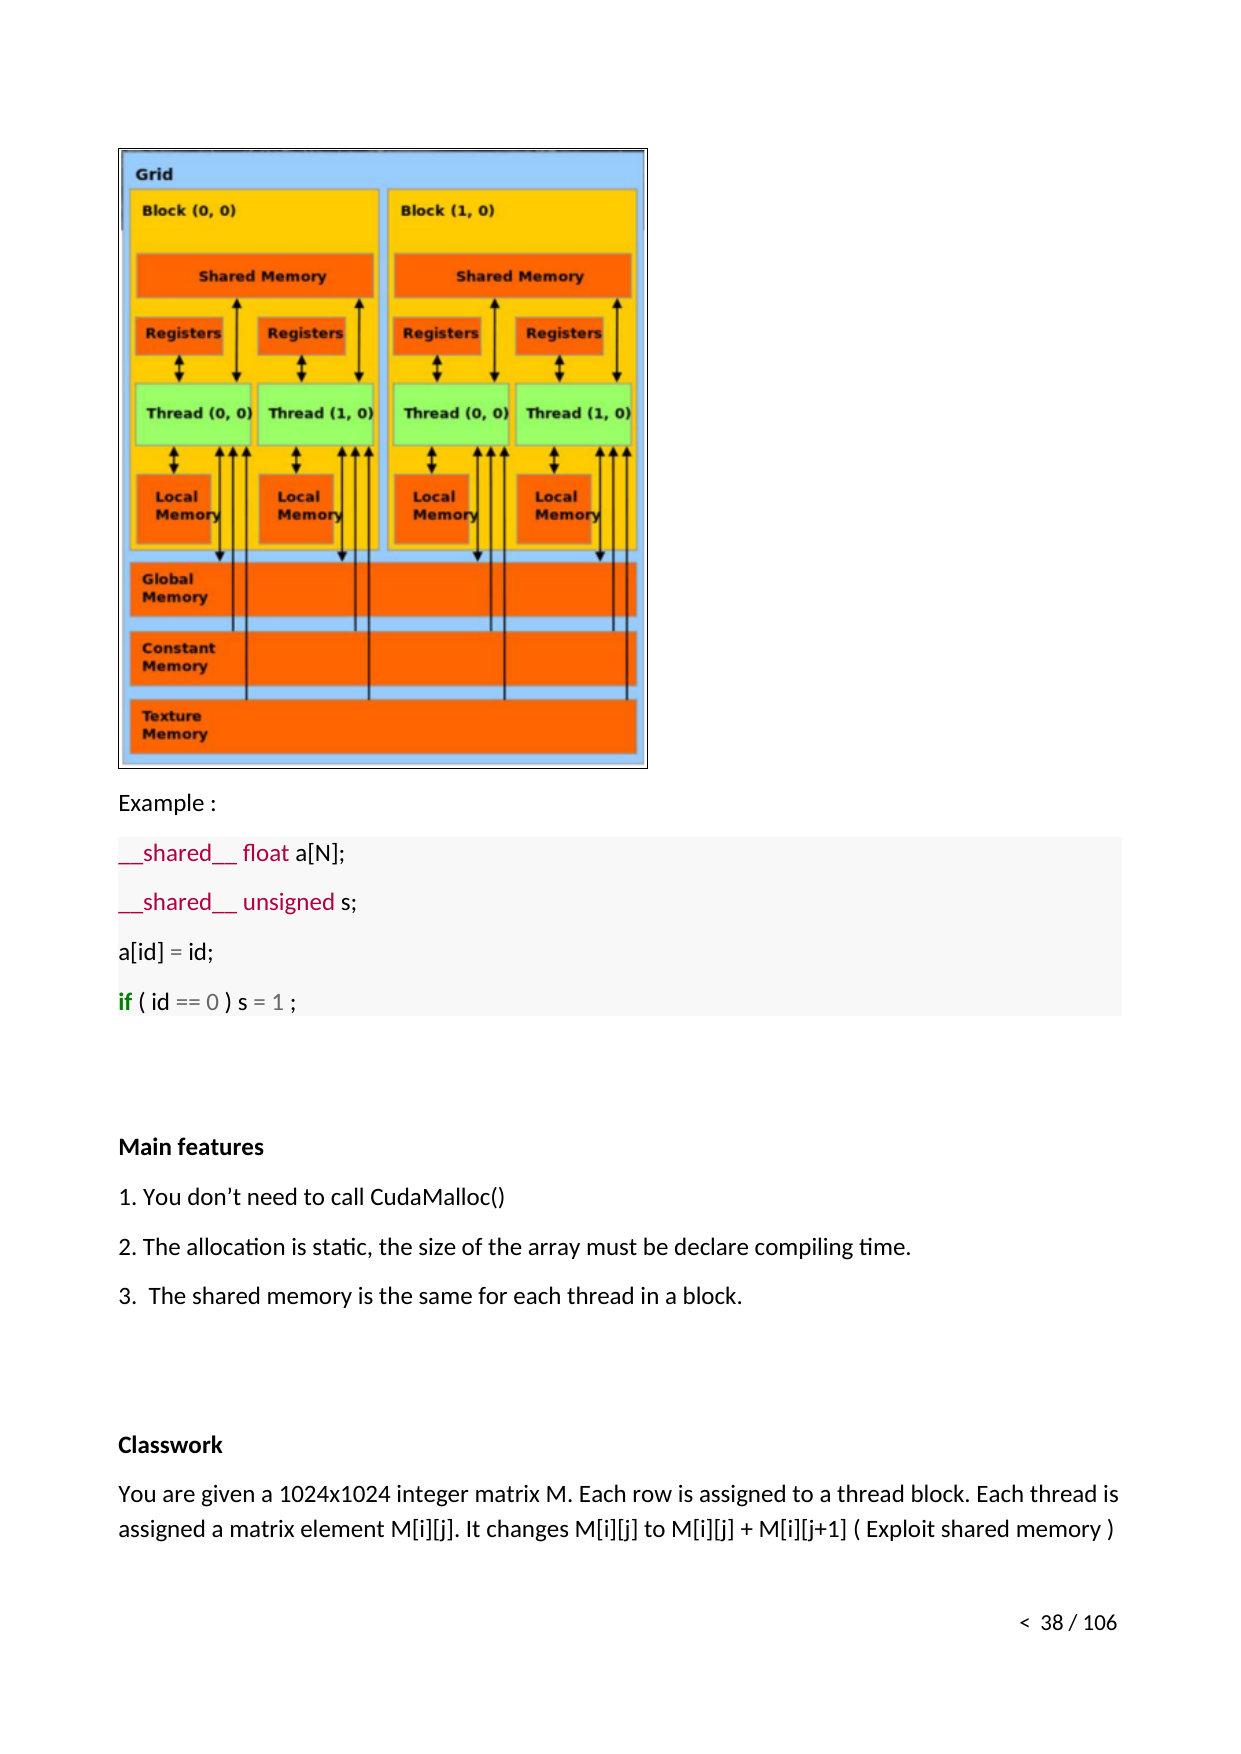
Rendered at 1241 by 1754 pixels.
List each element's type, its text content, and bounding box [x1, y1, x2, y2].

text Classwork [118, 1429, 1122, 1459]
picture [121, 150, 645, 766]
text __shared__ unsigned s; [118, 887, 1122, 917]
text a[id] = id; [118, 936, 1122, 967]
text if ( id == 0 ) s = 1 ; [118, 986, 1122, 1016]
text __shared__ float a[N]; [118, 837, 1122, 867]
text 2. The allocation is static, the size of the array must be declare compiling time. [118, 1231, 1122, 1261]
text Main features [118, 1132, 1122, 1162]
text You are given a 1024x1024 integer matrix M. Each row is assigned to a thread block. Each thread is assigned a matrix element M[i][j]. It changes M[i][j] to M[i][j] + M[i][j+1] ( Exploit shared memory ) [118, 1479, 1122, 1544]
text 1. You don’t need to call CudaMalloc() [118, 1181, 1122, 1212]
text 3. The shared memory is the same for each thread in a block. [118, 1280, 1122, 1311]
text Example : [118, 787, 1122, 818]
